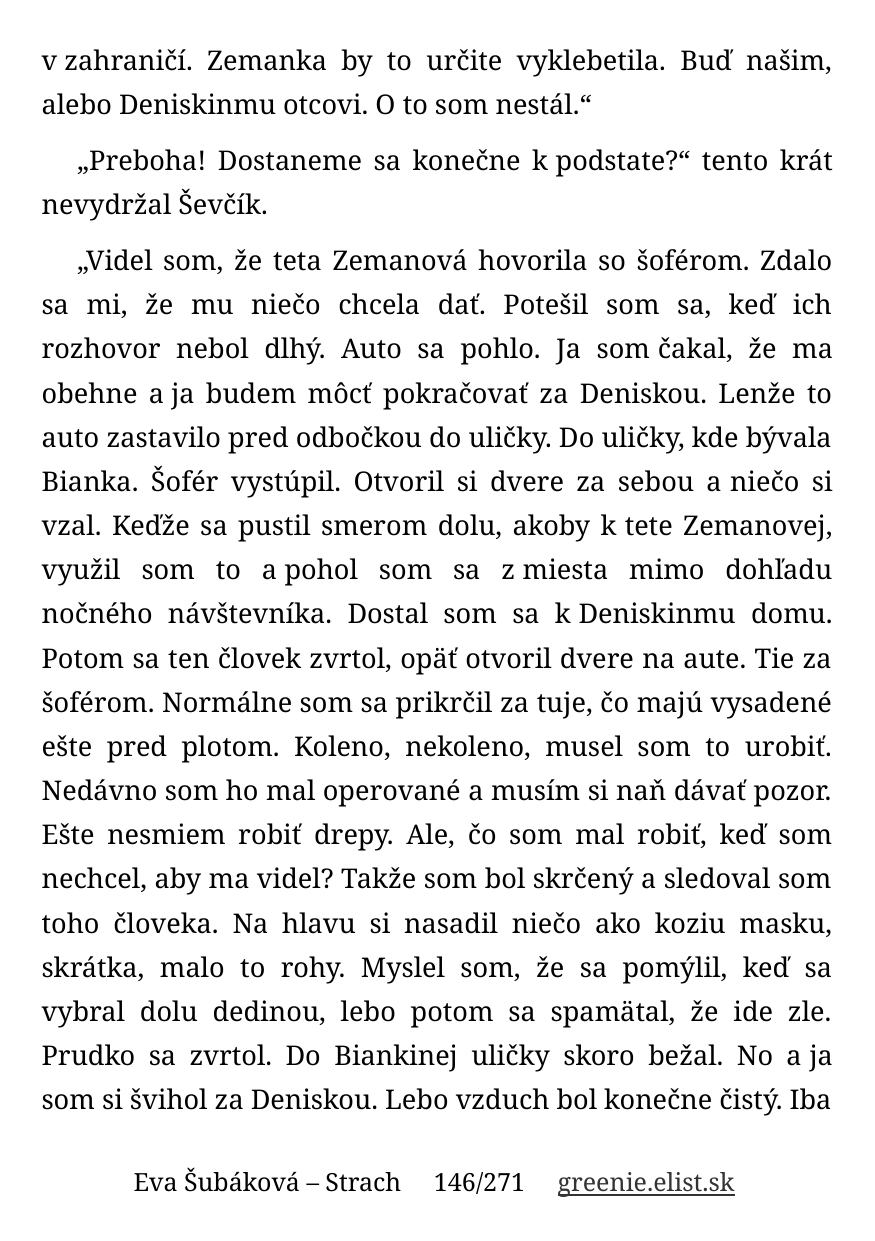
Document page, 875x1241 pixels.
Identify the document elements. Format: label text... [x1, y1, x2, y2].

text „Preboha! Dostaneme sa konečne k podstate?“ tento krát nevydržal Ševčík. [41, 141, 833, 222]
text „Videl som, že teta Zemanová hovorila so šoférom. Zdalo sa mi, že mu niečo chcela dať. Potešil som sa, keď ich rozhovor nebol dlhý. Auto sa pohlo. Ja som čakal, že ma obehne a ja budem môcť pokračovať za Deniskou. Lenže to auto zastavilo pred odbočkou do uličky. Do uličky, kde bývala Bianka. Šofér vystúpil. Otvoril si dvere za sebou a niečo si vzal. Keďže sa pustil smerom dolu, akoby k tete Zemanovej, využil som to a pohol som sa z miesta mimo dohľadu nočného návštevníka. Dostal som sa k Deniskinmu domu. Potom sa ten človek zvrtol, opäť otvoril dvere na aute. Tie za šoférom. Normálne som sa prikrčil za tuje, čo majú vysadené ešte pred plotom. Koleno, nekoleno, musel som to urobiť. Nedávno som ho mal operované a musím si naň dávať pozor. Ešte nesmiem robiť drepy. Ale, čo som mal robiť, keď som nechcel, aby ma videl? Takže som bol skrčený a sledoval som toho človeka. Na hlavu si nasadil niečo ako koziu masku, skrátka, malo to rohy. Myslel som, že sa pomýlil, keď sa vybral dolu dedinou, lebo potom sa spamätal, že ide zle. Prudko sa zvrtol. Do Biankinej uličky skoro bežal. No a ja som si švihol za Deniskou. Lebo vzduch bol konečne čistý. Iba [41, 242, 833, 1118]
text v zahraničí. Zemanka by to určite vyklebetila. Buď našim, alebo Deniskinmu otcovi. O to som nestál.“ [41, 41, 833, 122]
